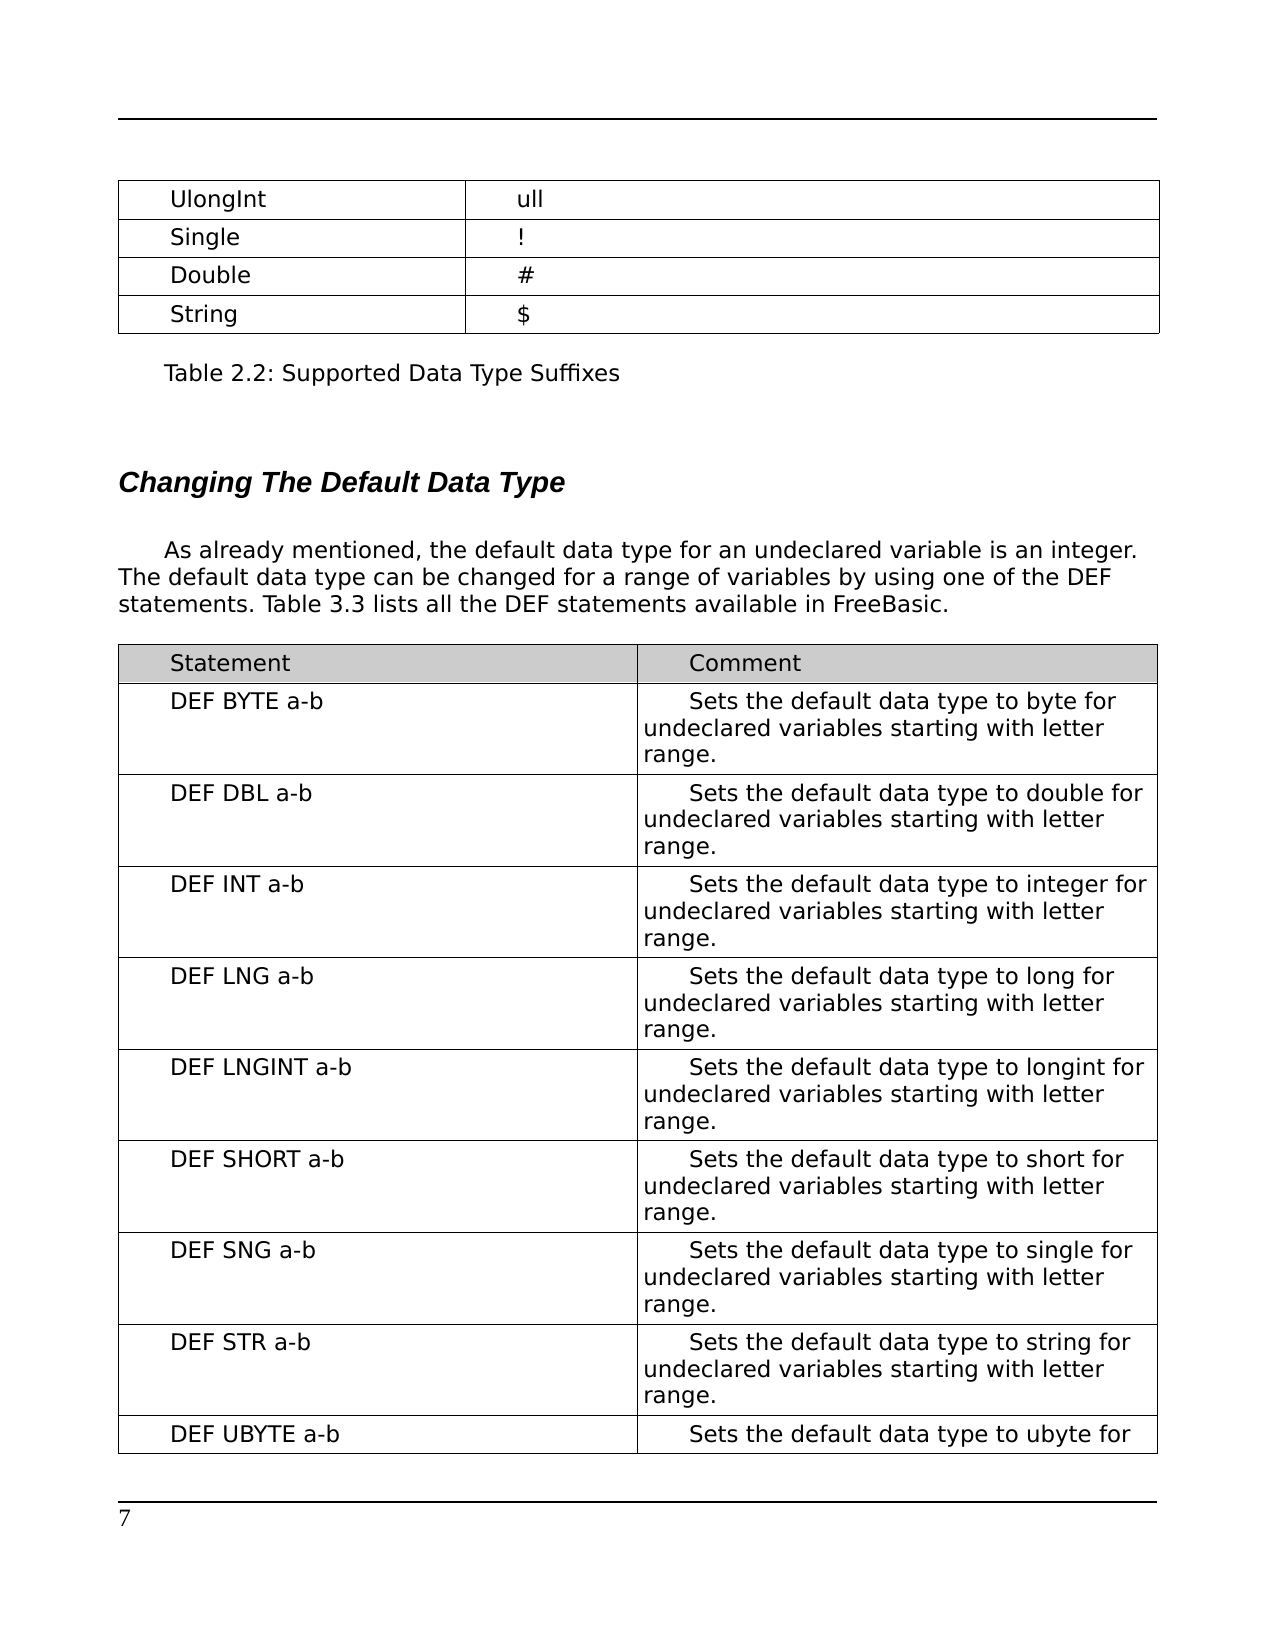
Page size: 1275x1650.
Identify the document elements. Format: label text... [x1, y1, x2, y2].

table_cell Sets the default data type to byte for undeclared variables starting with letter range. [638, 684, 1157, 774]
table_cell Sets the default data type to short for undeclared variables starting with letter range. [638, 1141, 1157, 1232]
table_cell Single [119, 220, 465, 257]
table_cell DEF LNGINT a-b [119, 1050, 637, 1140]
table_cell # [466, 258, 1159, 295]
table_cell Sets the default data type to ubyte for [638, 1416, 1157, 1453]
table_cell $ [466, 296, 1159, 333]
table_cell DEF LNG a-b [119, 958, 637, 1049]
table_header Statement [119, 645, 637, 682]
table_cell Sets the default data type to long for undeclared variables starting with letter range. [638, 958, 1157, 1049]
table_cell ! [466, 220, 1159, 257]
table_cell DEF INT a-b [119, 867, 637, 957]
subtitle Changing The Default Data Type [118, 465, 1157, 498]
table_cell Sets the default data type to integer for undeclared variables starting with letter range. [638, 867, 1157, 957]
table_cell DEF BYTE a-b [119, 684, 637, 774]
text As already mentioned, the default data type for an undeclared variable is an integer. The default data type can be changed for a range of variables by using one of the DEF statements. Table 3.3 lists all the DEF statements available in FreeBasic. [118, 538, 1157, 618]
table_cell String [119, 296, 465, 333]
table_cell Sets the default data type to longint for undeclared variables starting with letter range. [638, 1050, 1157, 1140]
table_cell UlongInt [119, 181, 465, 218]
table_cell Double [119, 258, 465, 295]
table_cell Sets the default data type to double for undeclared variables starting with letter range. [638, 775, 1157, 866]
table_cell ull [466, 181, 1159, 218]
table_header Comment [638, 645, 1157, 682]
table_cell DEF SNG a-b [119, 1233, 637, 1323]
table_cell Sets the default data type to single for undeclared variables starting with letter range. [638, 1233, 1157, 1323]
table_cell Sets the default data type to string for undeclared variables starting with letter range. [638, 1325, 1157, 1415]
text Table 2.2: Supported Data Type Suffixes [118, 360, 1157, 387]
table_cell DEF UBYTE a-b [119, 1416, 637, 1453]
table_cell DEF DBL a-b [119, 775, 637, 866]
table_cell DEF SHORT a-b [119, 1141, 637, 1232]
table_cell DEF STR a-b [119, 1325, 637, 1415]
